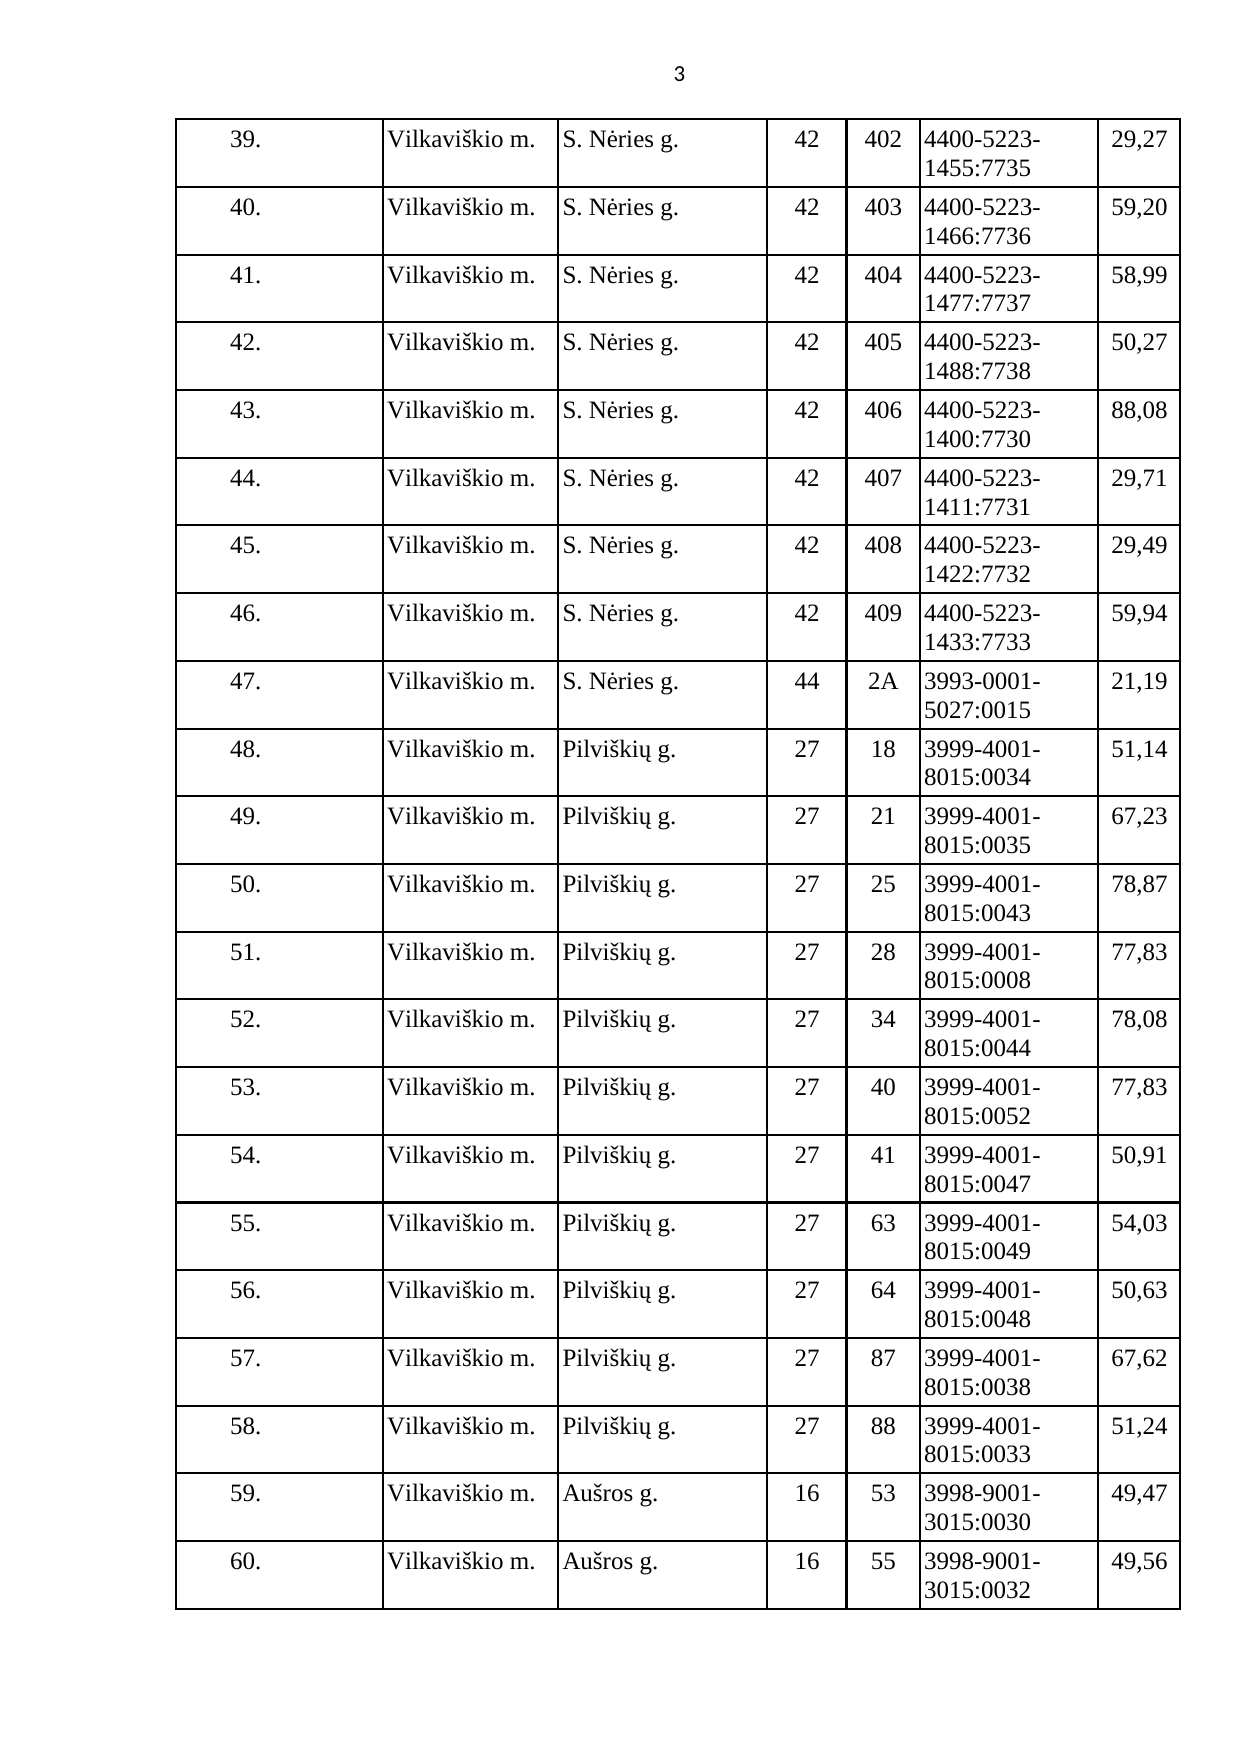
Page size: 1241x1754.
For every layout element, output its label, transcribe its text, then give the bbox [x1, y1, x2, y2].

table_cell 50,91 [1099, 1136, 1179, 1201]
table_cell 406 [848, 391, 919, 457]
table_cell 404 [848, 256, 919, 321]
table_cell 3998-9001-3015:0032 [921, 1542, 1097, 1608]
table_cell 42 [768, 120, 845, 186]
table_cell 45. [177, 526, 382, 592]
table_cell 3999-4001-8015:0035 [921, 797, 1097, 863]
table_cell Vilkaviškio m. [384, 1474, 557, 1540]
table_cell 21 [848, 797, 919, 863]
table_cell Vilkaviškio m. [384, 1271, 557, 1337]
table_cell S. Nėries g. [559, 188, 766, 253]
table_cell Vilkaviškio m. [384, 526, 557, 592]
table_cell 51. [177, 933, 382, 998]
table_cell Vilkaviškio m. [384, 120, 557, 186]
table_cell 27 [768, 1271, 845, 1337]
table_cell 56. [177, 1271, 382, 1337]
table_cell 29,49 [1099, 526, 1179, 592]
table_cell Vilkaviškio m. [384, 323, 557, 389]
table_cell S. Nėries g. [559, 256, 766, 321]
table_cell Aušros g. [559, 1474, 766, 1540]
table_cell Vilkaviškio m. [384, 1339, 557, 1404]
table_cell 49. [177, 797, 382, 863]
table_cell 27 [768, 1339, 845, 1404]
table_cell 50,27 [1099, 323, 1179, 389]
table_cell 27 [768, 730, 845, 795]
table_cell 77,83 [1099, 1068, 1179, 1134]
table_cell 25 [848, 865, 919, 931]
table_cell Vilkaviškio m. [384, 391, 557, 457]
table_cell Vilkaviškio m. [384, 933, 557, 998]
table_cell 3999-4001-8015:0033 [921, 1407, 1097, 1472]
table_cell S. Nėries g. [559, 391, 766, 457]
table_cell Vilkaviškio m. [384, 1136, 557, 1201]
table_cell 54. [177, 1136, 382, 1201]
table_cell 4400-5223-1400:7730 [921, 391, 1097, 457]
table_cell Vilkaviškio m. [384, 662, 557, 727]
table_cell Pilviškių g. [559, 1339, 766, 1404]
table_cell 41. [177, 256, 382, 321]
table_cell 78,08 [1099, 1000, 1179, 1066]
table_cell 405 [848, 323, 919, 389]
table_cell 51,14 [1099, 730, 1179, 795]
table_cell 4400-5223-1422:7732 [921, 526, 1097, 592]
table_cell Vilkaviškio m. [384, 1000, 557, 1066]
table_cell 53 [848, 1474, 919, 1540]
table_cell 49,56 [1099, 1542, 1179, 1608]
table_cell 39. [177, 120, 382, 186]
table_cell 27 [768, 1136, 845, 1201]
table_cell Vilkaviškio m. [384, 797, 557, 863]
table_cell 78,87 [1099, 865, 1179, 931]
table_cell 50. [177, 865, 382, 931]
table_cell 41 [848, 1136, 919, 1201]
table_cell 46. [177, 594, 382, 660]
table_cell S. Nėries g. [559, 594, 766, 660]
table_cell Pilviškių g. [559, 1407, 766, 1472]
table_cell 407 [848, 459, 919, 524]
table_cell 60. [177, 1542, 382, 1608]
table_cell 408 [848, 526, 919, 592]
table_cell 403 [848, 188, 919, 253]
table_cell 77,83 [1099, 933, 1179, 998]
table_cell 4400-5223-1433:7733 [921, 594, 1097, 660]
table_cell Pilviškių g. [559, 797, 766, 863]
table_cell Vilkaviškio m. [384, 594, 557, 660]
table_cell 27 [768, 1068, 845, 1134]
table_cell 4400-5223-1477:7737 [921, 256, 1097, 321]
table_cell Pilviškių g. [559, 1136, 766, 1201]
table_cell 18 [848, 730, 919, 795]
table_cell Vilkaviškio m. [384, 256, 557, 321]
table_cell Aušros g. [559, 1542, 766, 1608]
table_cell 67,23 [1099, 797, 1179, 863]
table_cell 44 [768, 662, 845, 727]
table_cell Pilviškių g. [559, 1068, 766, 1134]
table_cell 42 [768, 323, 845, 389]
table_cell S. Nėries g. [559, 526, 766, 592]
table_cell 4400-5223-1455:7735 [921, 120, 1097, 186]
table_cell 44. [177, 459, 382, 524]
table_cell 3999-4001-8015:0049 [921, 1204, 1097, 1269]
table_cell 3999-4001-8015:0044 [921, 1000, 1097, 1066]
table_cell 21,19 [1099, 662, 1179, 727]
table_cell 47. [177, 662, 382, 727]
table_cell 3999-4001-8015:0048 [921, 1271, 1097, 1337]
table_cell 3999-4001-8015:0034 [921, 730, 1097, 795]
table_cell 88,08 [1099, 391, 1179, 457]
table_cell 42 [768, 594, 845, 660]
table_cell Pilviškių g. [559, 933, 766, 998]
table_cell 42 [768, 188, 845, 253]
table_cell Pilviškių g. [559, 730, 766, 795]
table_cell S. Nėries g. [559, 662, 766, 727]
table_cell 27 [768, 1407, 845, 1472]
table_cell Vilkaviškio m. [384, 1204, 557, 1269]
table_cell 3993-0001-5027:0015 [921, 662, 1097, 727]
table_cell 42 [768, 459, 845, 524]
table_cell 4400-5223-1466:7736 [921, 188, 1097, 253]
table_cell 55 [848, 1542, 919, 1608]
table_cell 40 [848, 1068, 919, 1134]
table_cell Pilviškių g. [559, 865, 766, 931]
table_cell 27 [768, 933, 845, 998]
table_cell 67,62 [1099, 1339, 1179, 1404]
table_cell 59. [177, 1474, 382, 1540]
table_cell 59,20 [1099, 188, 1179, 253]
table_cell 57. [177, 1339, 382, 1404]
table_cell 42 [768, 256, 845, 321]
table_cell 4400-5223-1488:7738 [921, 323, 1097, 389]
table_cell 42 [768, 391, 845, 457]
table_cell 55. [177, 1204, 382, 1269]
table_cell 3999-4001-8015:0008 [921, 933, 1097, 998]
table_cell S. Nėries g. [559, 120, 766, 186]
table_cell Vilkaviškio m. [384, 188, 557, 253]
table_cell 58,99 [1099, 256, 1179, 321]
table_cell 29,27 [1099, 120, 1179, 186]
table_cell 50,63 [1099, 1271, 1179, 1337]
table_cell 3999-4001-8015:0052 [921, 1068, 1097, 1134]
table_cell Vilkaviškio m. [384, 1542, 557, 1608]
table_cell 48. [177, 730, 382, 795]
table_cell 52. [177, 1000, 382, 1066]
table_cell 53. [177, 1068, 382, 1134]
table_cell 27 [768, 865, 845, 931]
table_cell Vilkaviškio m. [384, 1068, 557, 1134]
table_cell Pilviškių g. [559, 1000, 766, 1066]
table_cell 54,03 [1099, 1204, 1179, 1269]
table_cell 28 [848, 933, 919, 998]
table_cell Pilviškių g. [559, 1271, 766, 1337]
table_cell 87 [848, 1339, 919, 1404]
table_cell Vilkaviškio m. [384, 865, 557, 931]
table_cell 409 [848, 594, 919, 660]
table_cell 3999-4001-8015:0047 [921, 1136, 1097, 1201]
table_cell S. Nėries g. [559, 323, 766, 389]
table_cell 4400-5223-1411:7731 [921, 459, 1097, 524]
table_cell 43. [177, 391, 382, 457]
table_cell 27 [768, 1204, 845, 1269]
table_cell 3999-4001-8015:0043 [921, 865, 1097, 931]
table_cell Vilkaviškio m. [384, 459, 557, 524]
table_cell 34 [848, 1000, 919, 1066]
table_cell 2A [848, 662, 919, 727]
table_cell 3998-9001-3015:0030 [921, 1474, 1097, 1540]
table_cell 29,71 [1099, 459, 1179, 524]
table_cell S. Nėries g. [559, 459, 766, 524]
table_cell 27 [768, 797, 845, 863]
table_cell 42 [768, 526, 845, 592]
table_cell 16 [768, 1542, 845, 1608]
table_cell 3999-4001-8015:0038 [921, 1339, 1097, 1404]
table_cell Vilkaviškio m. [384, 1407, 557, 1472]
table_cell 59,94 [1099, 594, 1179, 660]
table_cell 16 [768, 1474, 845, 1540]
table_cell 27 [768, 1000, 845, 1066]
table_cell 40. [177, 188, 382, 253]
table_cell 49,47 [1099, 1474, 1179, 1540]
table_cell 42. [177, 323, 382, 389]
table_cell 402 [848, 120, 919, 186]
table_cell 88 [848, 1407, 919, 1472]
table_cell 51,24 [1099, 1407, 1179, 1472]
table_cell Vilkaviškio m. [384, 730, 557, 795]
table_cell 64 [848, 1271, 919, 1337]
table_cell 63 [848, 1204, 919, 1269]
table_cell 58. [177, 1407, 382, 1472]
table_cell Pilviškių g. [559, 1204, 766, 1269]
